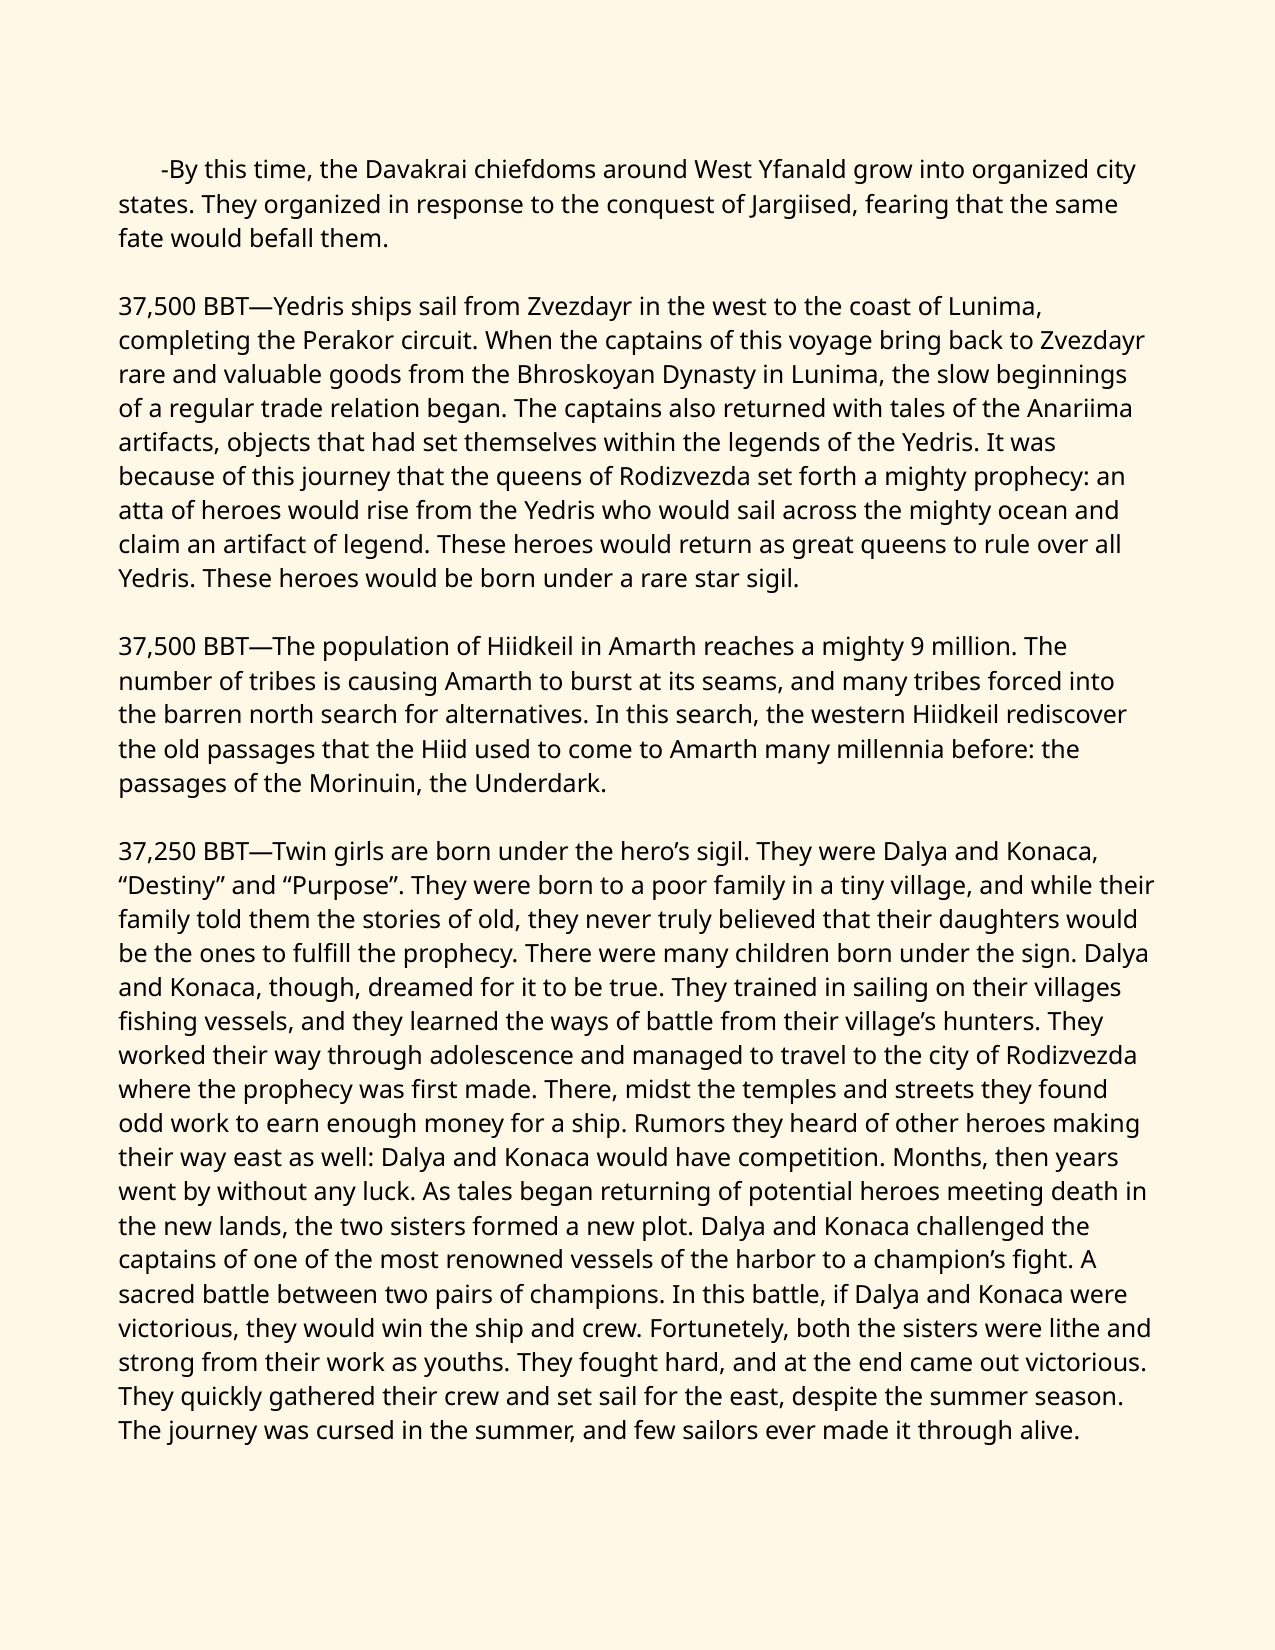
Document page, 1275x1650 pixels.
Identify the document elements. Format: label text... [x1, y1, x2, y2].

text -By this time, the Davakrai chiefdoms around West Yfanald grow into organized city states. They organized in response to the conquest of Jargiised, fearing that the same fate would befall them. [118, 152, 1157, 254]
text 37,500 BBT—The population of Hiidkeil in Amarth reaches a mighty 9 million. The number of tribes is causing Amarth to burst at its seams, and many tribes forced into the barren north search for alternatives. In this search, the western Hiidkeil rediscover the old passages that the Hiid used to come to Amarth many millennia before: the passages of the Morinuin, the Underdark. [118, 629, 1157, 799]
text 37,500 BBT—Yedris ships sail from Zvezdayr in the west to the coast of Lunima, completing the Perakor circuit. When the captains of this voyage bring back to Zvezdayr rare and valuable goods from the Bhroskoyan Dynasty in Lunima, the slow beginnings of a regular trade relation began. The captains also returned with tales of the Anariima artifacts, objects that had set themselves within the legends of the Yedris. It was because of this journey that the queens of Rodizvezda set forth a mighty prophecy: an atta of heroes would rise from the Yedris who would sail across the mighty ocean and claim an artifact of legend. These heroes would return as great queens to rule over all Yedris. These heroes would be born under a rare star sigil. [118, 288, 1157, 595]
text 37,250 BBT—Twin girls are born under the hero’s sigil. They were Dalya and Konaca, “Destiny” and “Purpose”. They were born to a poor family in a tiny village, and while their family told them the stories of old, they never truly believed that their daughters would be the ones to fulfill the prophecy. There were many children born under the sign. Dalya and Konaca, though, dreamed for it to be true. They trained in sailing on their villages fishing vessels, and they learned the ways of battle from their village’s hunters. They worked their way through adolescence and managed to travel to the city of Rodizvezda where the prophecy was first made. There, midst the temples and streets they found odd work to earn enough money for a ship. Rumors they heard of other heroes making their way east as well: Dalya and Konaca would have competition. Months, then years went by without any luck. As tales began returning of potential heroes meeting death in the new lands, the two sisters formed a new plot. Dalya and Konaca challenged the captains of one of the most renowned vessels of the harbor to a champion’s fight. A sacred battle between two pairs of champions. In this battle, if Dalya and Konaca were victorious, they would win the ship and crew. Fortunetely, both the sisters were lithe and strong from their work as youths. They fought hard, and at the end came out victorious. They quickly gathered their crew and set sail for the east, despite the summer season. The journey was cursed in the summer, and few sailors ever made it through alive. [118, 833, 1157, 1447]
